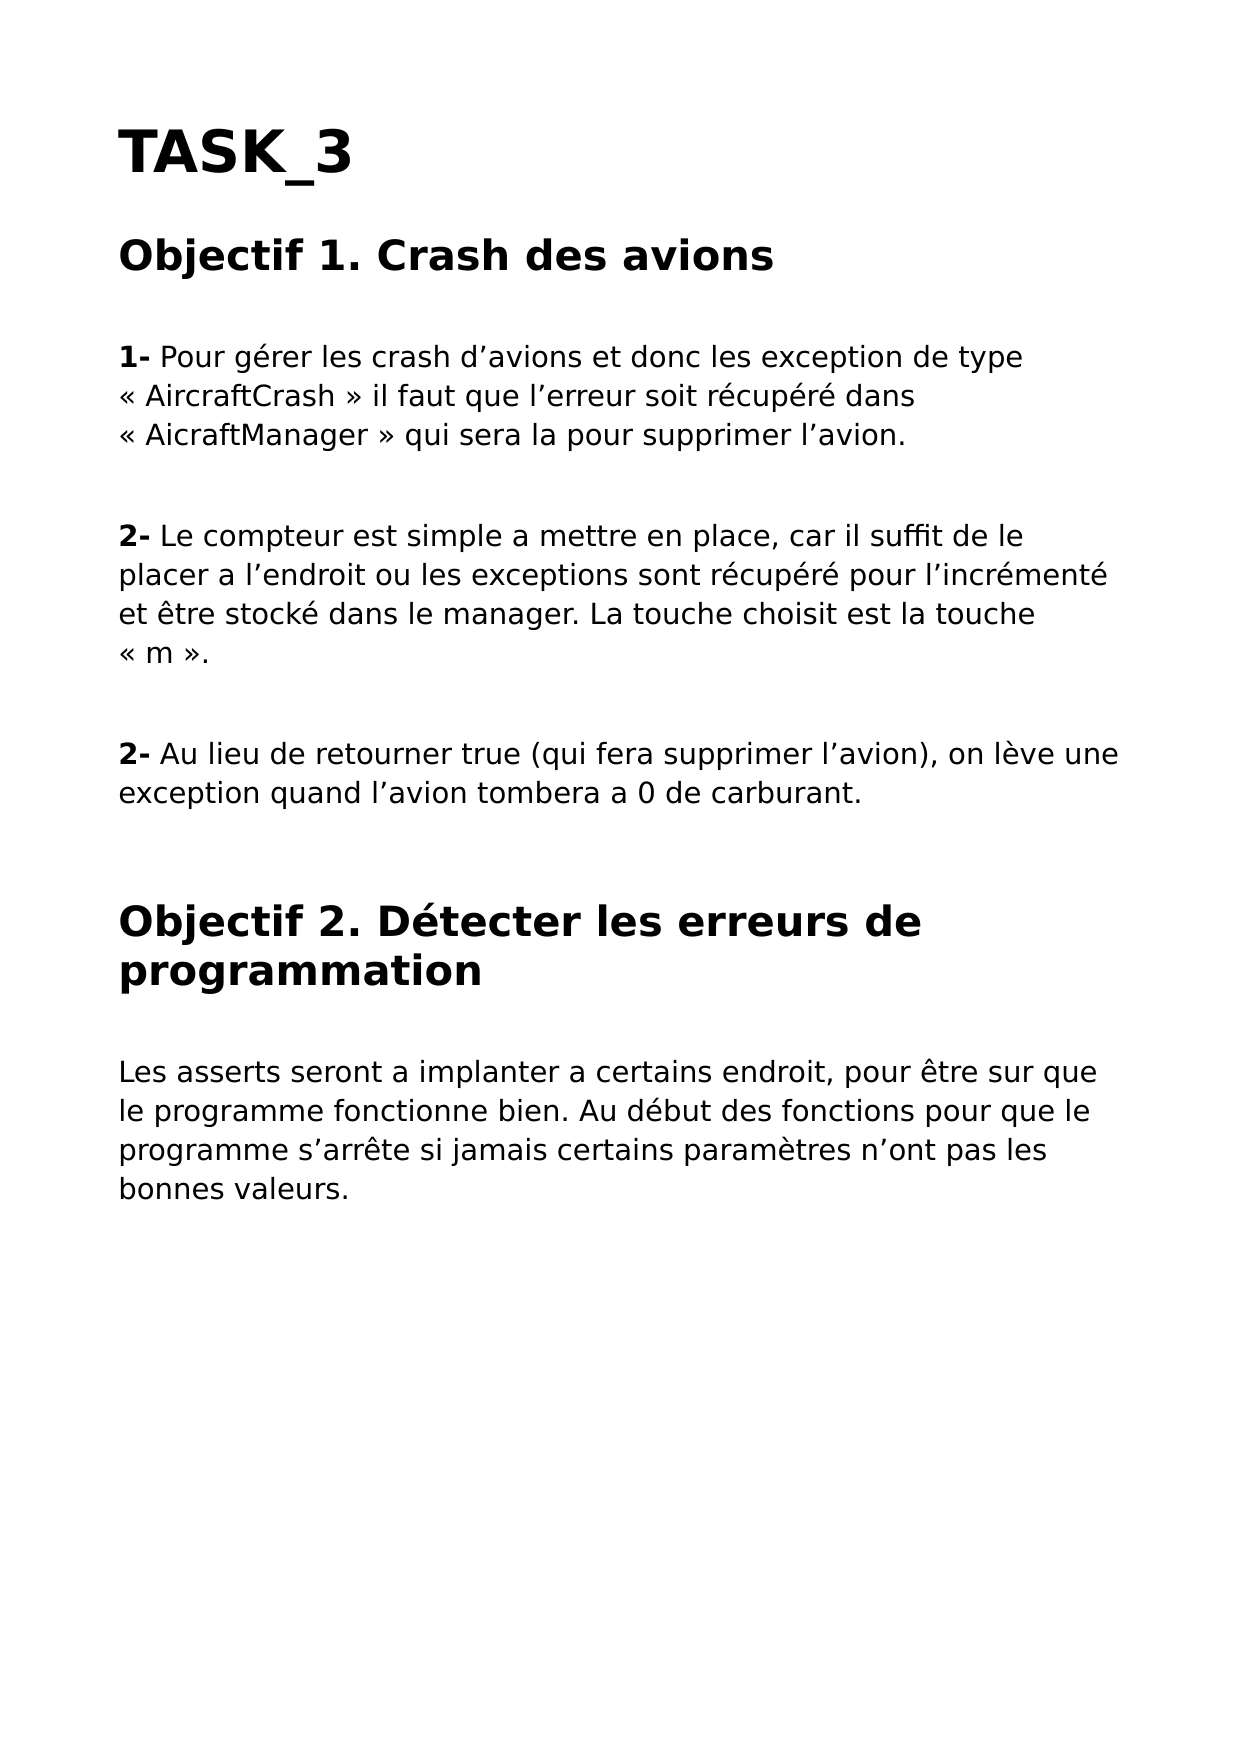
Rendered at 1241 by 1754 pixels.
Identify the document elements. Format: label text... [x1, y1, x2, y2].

text TASK_3 [118, 118, 1122, 186]
text 2- Au lieu de retourner true (qui fera supprimer l’avion), on lève une exception quand l’avion tombera a 0 de carburant. [118, 737, 1122, 810]
text 2- Le compteur est simple a mettre en place, car il suffit de le placer a l’endroit ou les exceptions sont récupéré pour l’incrémenté et être stocké dans le manager. La touche choisit est la touche « m ». [118, 519, 1122, 670]
subtitle Objectif 1. Crash des avions [118, 232, 1122, 280]
subtitle Objectif 2. Détecter les erreurs de programmation [118, 898, 1122, 995]
text 1- Pour gérer les crash d’avions et donc les exception de type « AircraftCrash » il faut que l’erreur soit récupéré dans « AicraftManager » qui sera la pour supprimer l’avion. [118, 340, 1122, 452]
text Les asserts seront a implanter a certains endroit, pour être sur que le programme fonctionne bien. Au début des fonctions pour que le programme s’arrête si jamais certains paramètres n’ont pas les bonnes valeurs. [118, 1055, 1122, 1206]
